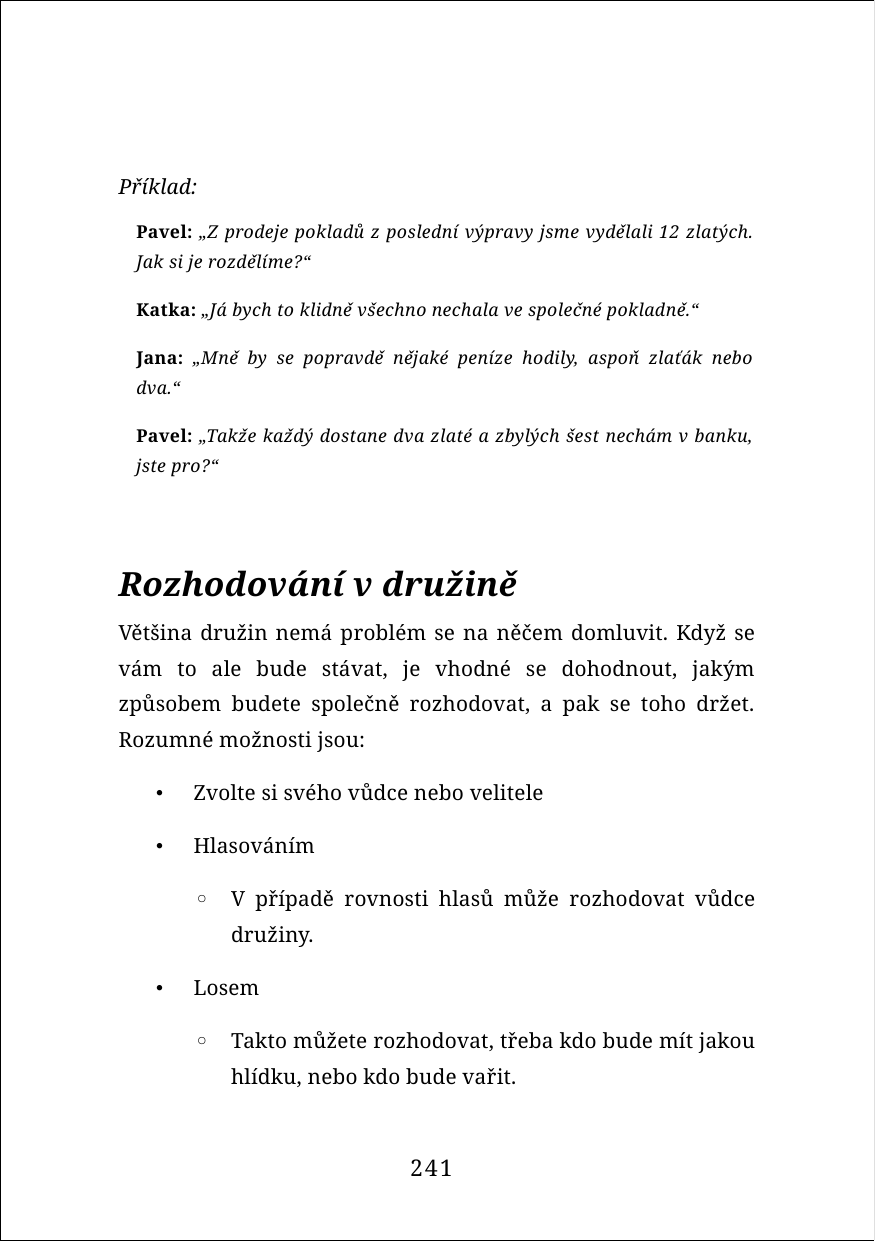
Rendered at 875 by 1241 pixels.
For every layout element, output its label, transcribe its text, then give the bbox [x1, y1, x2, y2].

subtitle Rozhodování v družině [118, 561, 756, 607]
text Katka: „Já bych to klidně všechno nechala ve společné pokladně.“ [136, 297, 756, 321]
list Losem [156, 973, 756, 1002]
list V případě rovnosti hlasů může rozhodovat vůdce družiny. [193, 884, 756, 948]
text Pavel: „Takže každý dostane dva zlaté a zbylých šest nechám v banku, jste pro?“ [136, 423, 756, 508]
list Zvolte si svého vůdce nebo velitele [156, 778, 756, 807]
text Jana: „Mně by se popravdě nějaké peníze hodily, aspoň zlaťák nebo dva.“ [136, 345, 756, 399]
text Příklad: [118, 172, 756, 200]
list Hlasováním [156, 831, 756, 860]
list Takto můžete rozhodovat, třeba kdo bude mít jakou hlídku, nebo kdo bude vařit. [193, 1027, 756, 1091]
text Pavel: „Z prodeje pokladů z poslední výpravy jsme vydělali 12 zlatých. Jak si je rozdělíme?“ [136, 219, 756, 273]
text Většina družin nemá problém se na něčem domluvit. Když se vám to ale bude stávat, je vhodné se dohodnout, jakým způsobem budete společně rozhodovat, a pak se toho držet. Rozumné možnosti jsou: [118, 618, 756, 753]
